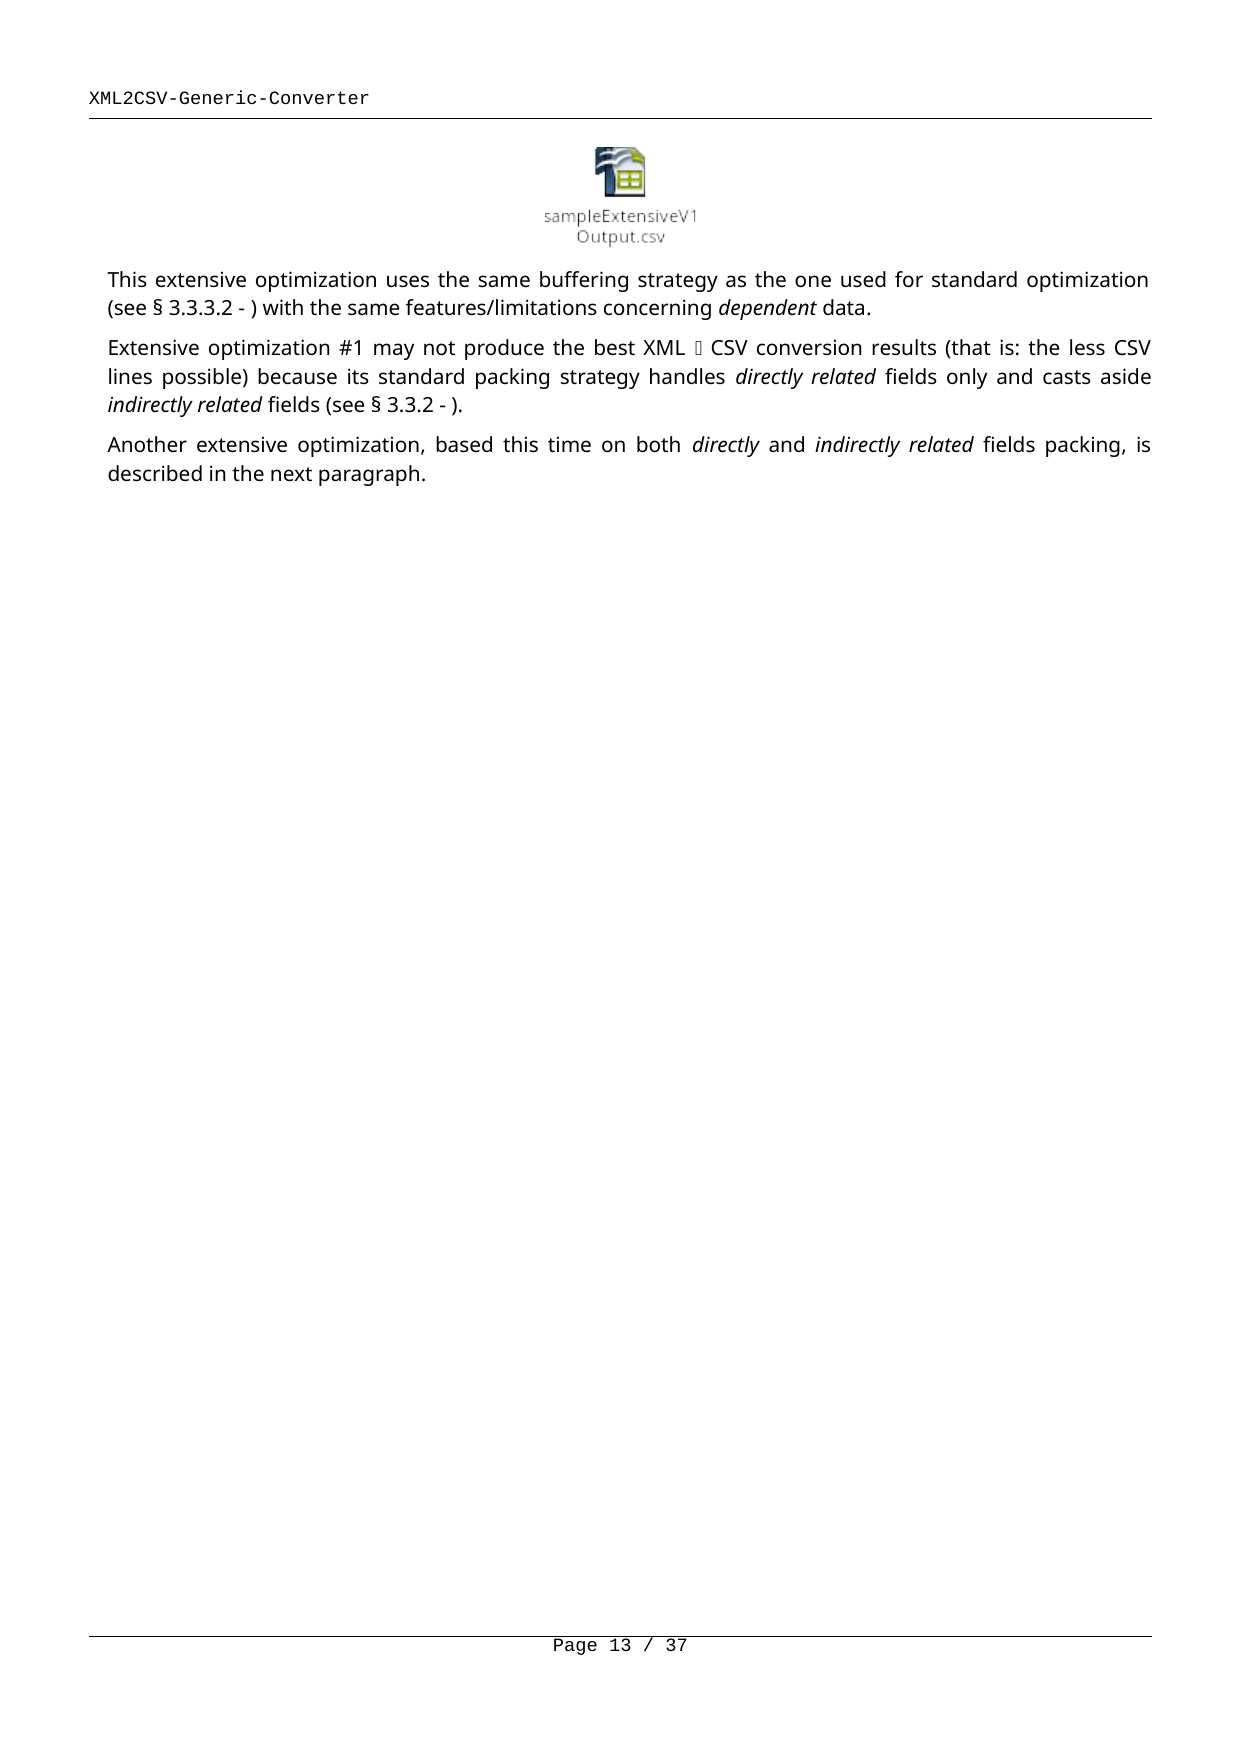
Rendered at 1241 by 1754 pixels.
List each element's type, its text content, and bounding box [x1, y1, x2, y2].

text Extensive optimization #1 may not produce the best XML _ CSV conversion results (that is: the less CSV lines possible) because its standard packing strategy handles directly related fields only and casts aside indirectly related fields (see § 3.3.2 - ). [107, 333, 1152, 419]
text This extensive optimization uses the same buffering strategy as the one used for standard optimization (see § 3.3.3.2 - ) with the same features/limitations concerning dependent data. [107, 147, 1152, 322]
text Another extensive optimization, based this time on both directly and indirectly related fields packing, is described in the next paragraph. [107, 430, 1152, 487]
